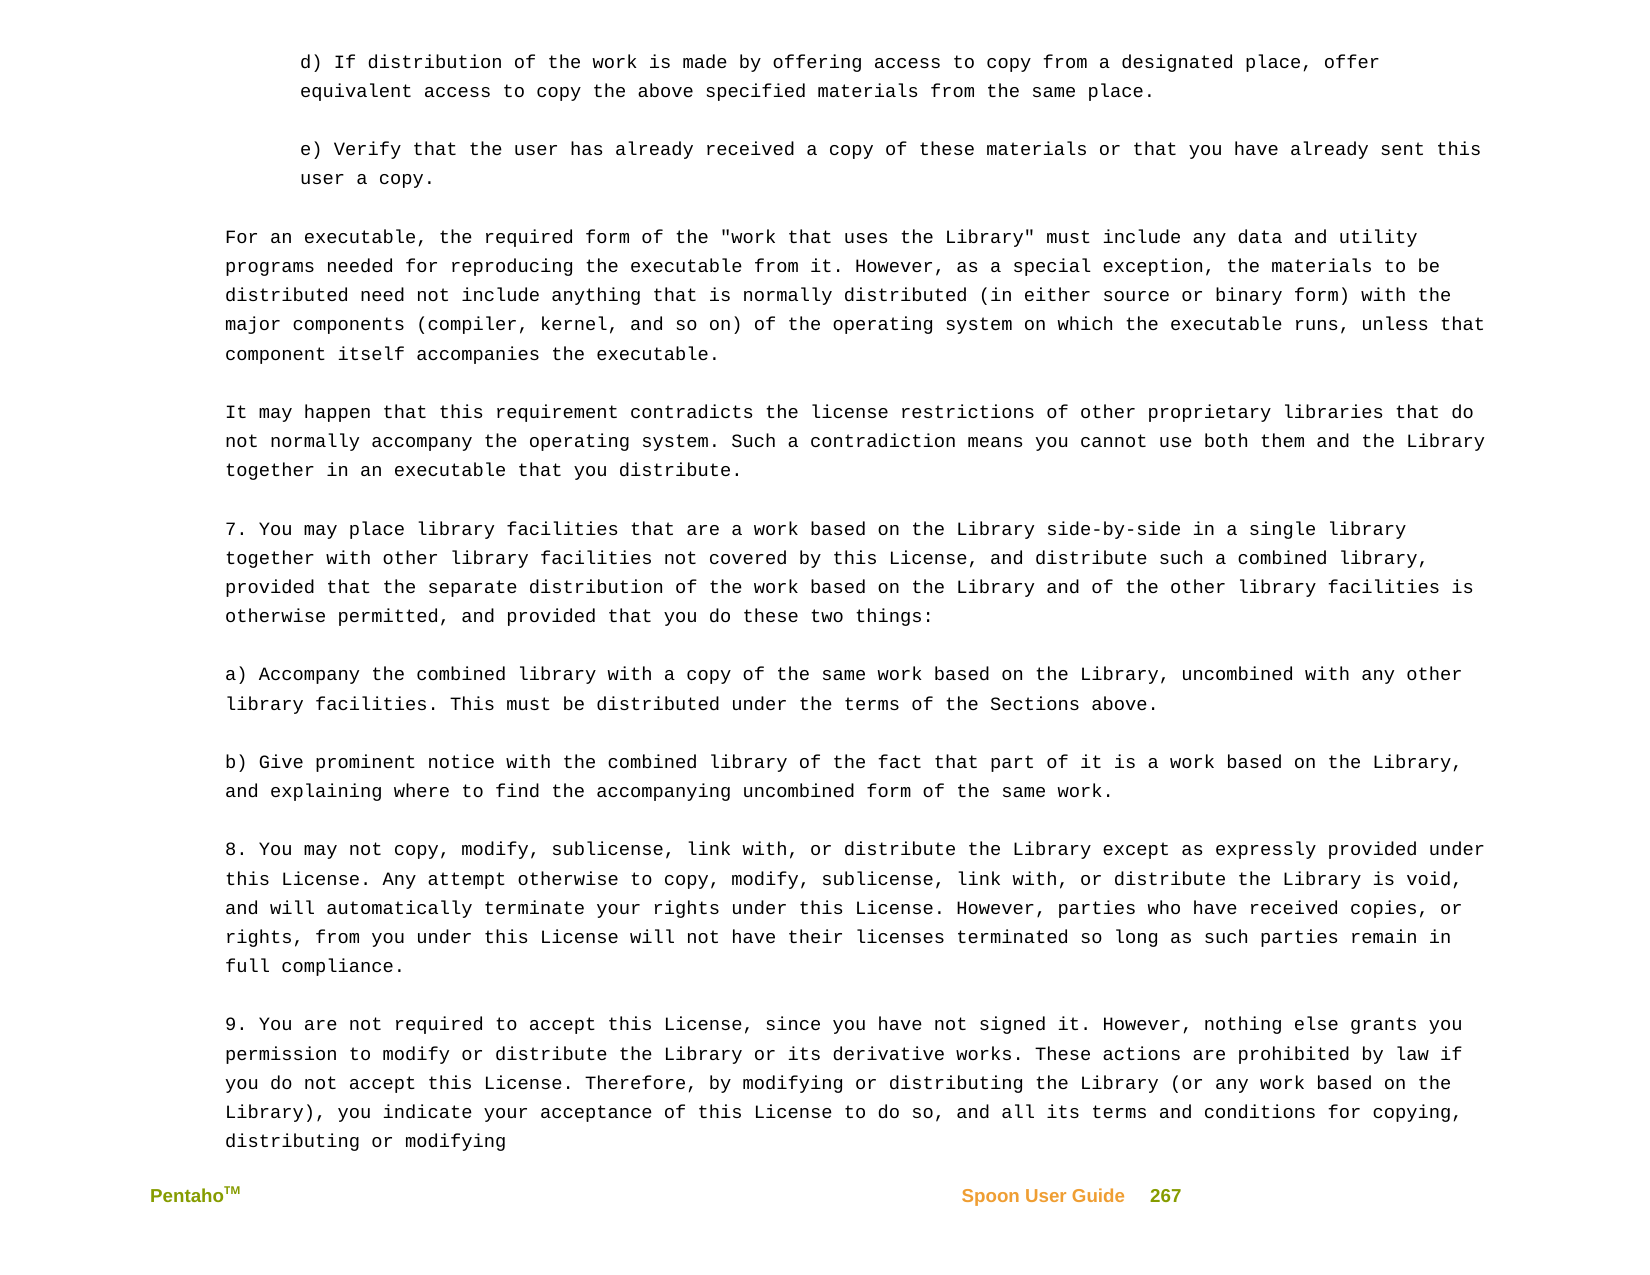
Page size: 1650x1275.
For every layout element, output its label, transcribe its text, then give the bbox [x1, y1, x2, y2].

text For an executable, the required form of the "work that uses the Library" must include any data and utility programs needed for reproducing the executable from it. However, as a special exception, the materials to be distributed need not include anything that is normally distributed (in either source or binary form) with the major components (compiler, kernel, and so on) of the operating system on which the executable runs, unless that component itself accompanies the executable. [225, 220, 1500, 366]
text d) If distribution of the work is made by offering access to copy from a designated place, offer equivalent access to copy the above specified materials from the same place. [300, 45, 1500, 103]
text 9. You are not required to accept this License, since you have not signed it. However, nothing else grants you permission to modify or distribute the Library or its derivative works. These actions are prohibited by law if you do not accept this License. Therefore, by modifying or distributing the Library (or any work based on the Library), you indicate your acceptance of this License to do so, and all its terms and conditions for copying, distributing or modifying [225, 1007, 1500, 1153]
text a) Accompany the combined library with a copy of the same work based on the Library, uncombined with any other library facilities. This must be distributed under the terms of the Sections above. [225, 657, 1500, 716]
text 8. You may not copy, modify, sublicense, link with, or distribute the Library except as expressly provided under this License. Any attempt otherwise to copy, modify, sublicense, link with, or distribute the Library is void, and will automatically terminate your rights under this License. However, parties who have received copies, or rights, from you under this License will not have their licenses terminated so long as such parties remain in full compliance. [225, 832, 1500, 978]
text e) Verify that the user has already received a copy of these materials or that you have already sent this user a copy. [300, 132, 1500, 191]
text b) Give prominent notice with the combined library of the fact that part of it is a work based on the Library, and explaining where to find the accompanying uncombined form of the same work. [225, 745, 1500, 803]
text It may happen that this requirement contradicts the license restrictions of other proprietary libraries that do not normally accompany the operating system. Such a contradiction means you cannot use both them and the Library together in an executable that you distribute. [225, 395, 1500, 482]
text 7. You may place library facilities that are a work based on the Library side-by-side in a single library together with other library facilities not covered by this License, and distribute such a combined library, provided that the separate distribution of the work based on the Library and of the other library facilities is otherwise permitted, and provided that you do these two things: [225, 512, 1500, 628]
